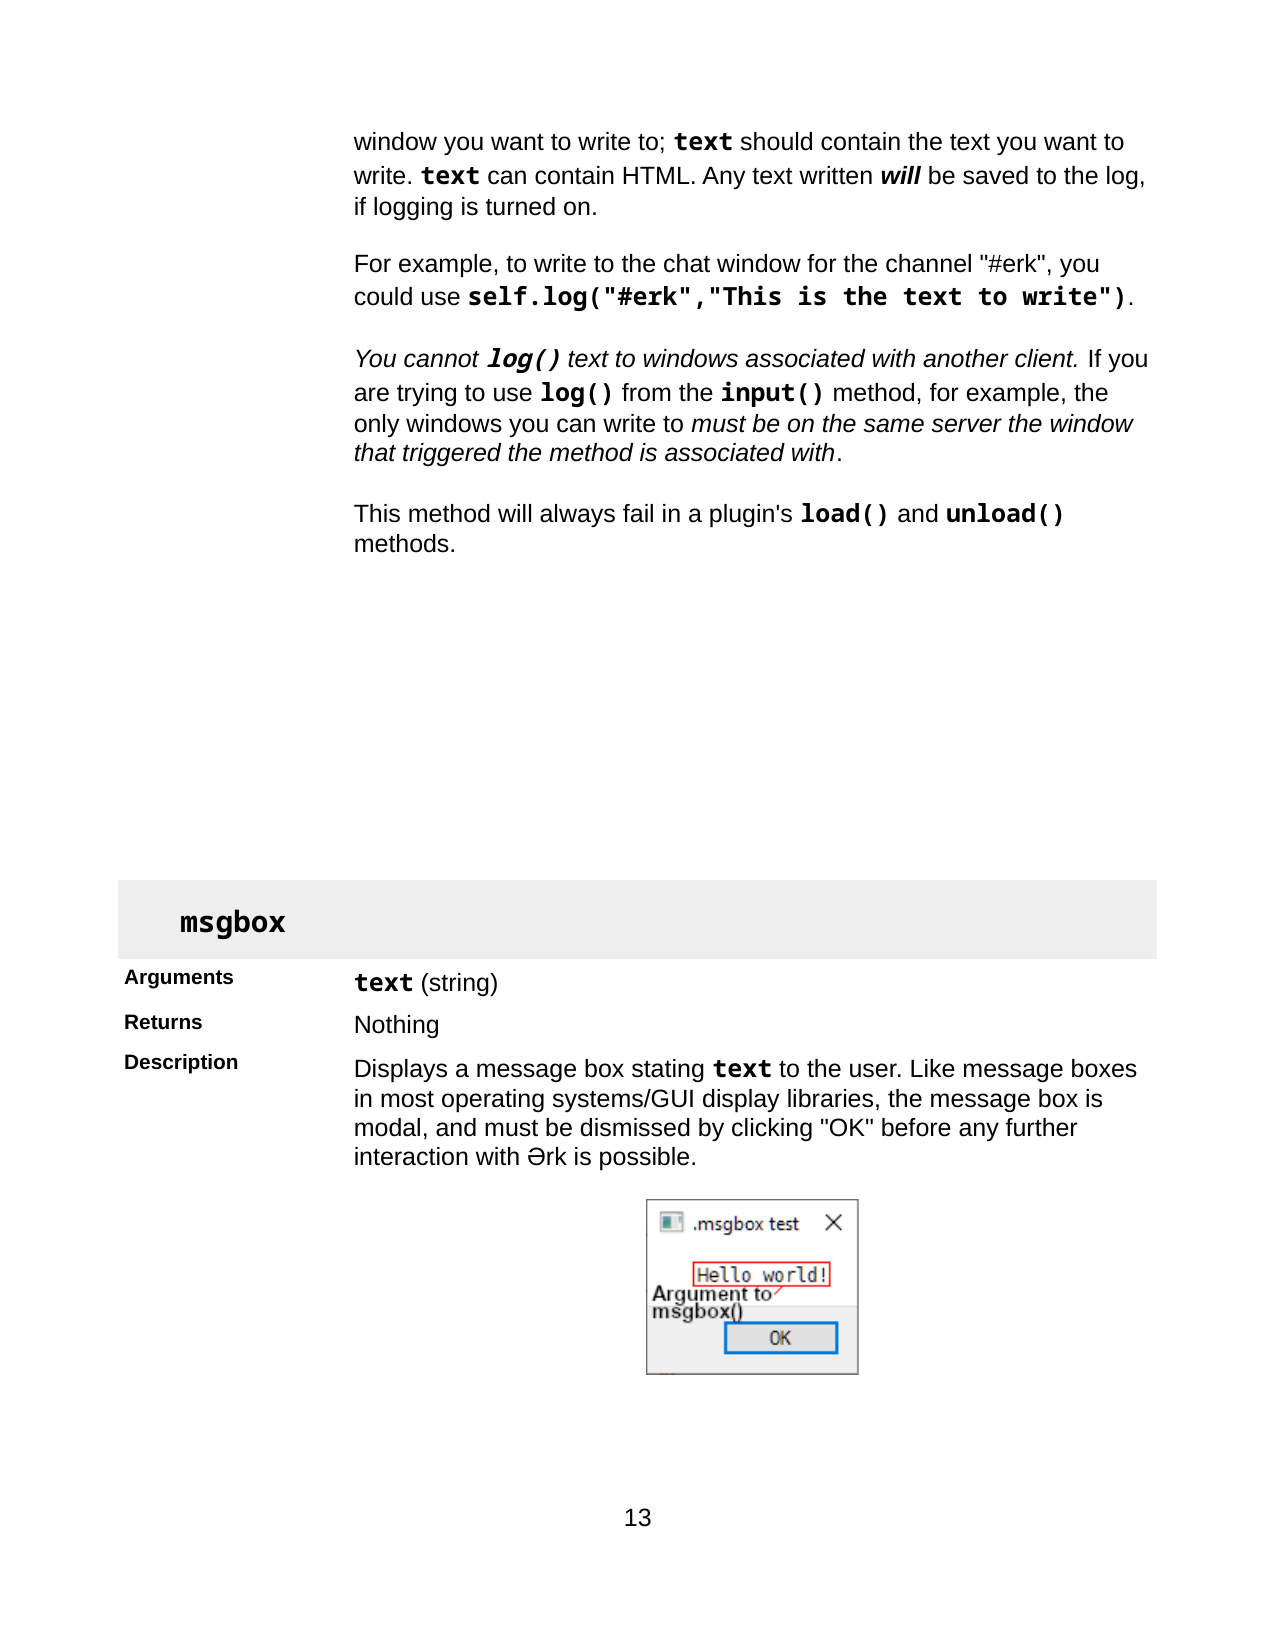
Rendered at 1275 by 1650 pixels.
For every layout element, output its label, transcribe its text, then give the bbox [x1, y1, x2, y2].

table_cell [118, 118, 348, 564]
table_cell Arguments [118, 959, 348, 1004]
table_header msgbox [118, 880, 348, 959]
table_cell Displays a message box stating text to the user. Like message boxes in most operating systems/GUI display libraries, the message box is modal, and must be dismissed by clicking "OK" before any further interaction with Ərk is possible. [348, 1045, 1157, 1380]
table_header [348, 880, 1157, 959]
picture [646, 1199, 859, 1375]
table_cell Nothing [348, 1004, 1157, 1044]
table_cell text (string) [348, 959, 1157, 1004]
table_cell Description [118, 1045, 348, 1380]
table_cell Returns [118, 1004, 348, 1044]
table_cell window you want to write to; text should contain the text you want to write. text can contain HTML. Any text written will be saved to the log, if logging is turned on. For example, to write to the chat window for the channel "#erk", you could use self.log("#erk","This is the text to write"). You cannot log() text to windows associated with another client. If you are trying to use log() from the input() method, for example, the only windows you can write to must be on the same server the window that triggered the method is associated with. This method will always fail in a plugin's load() and unload() methods. [348, 118, 1157, 564]
